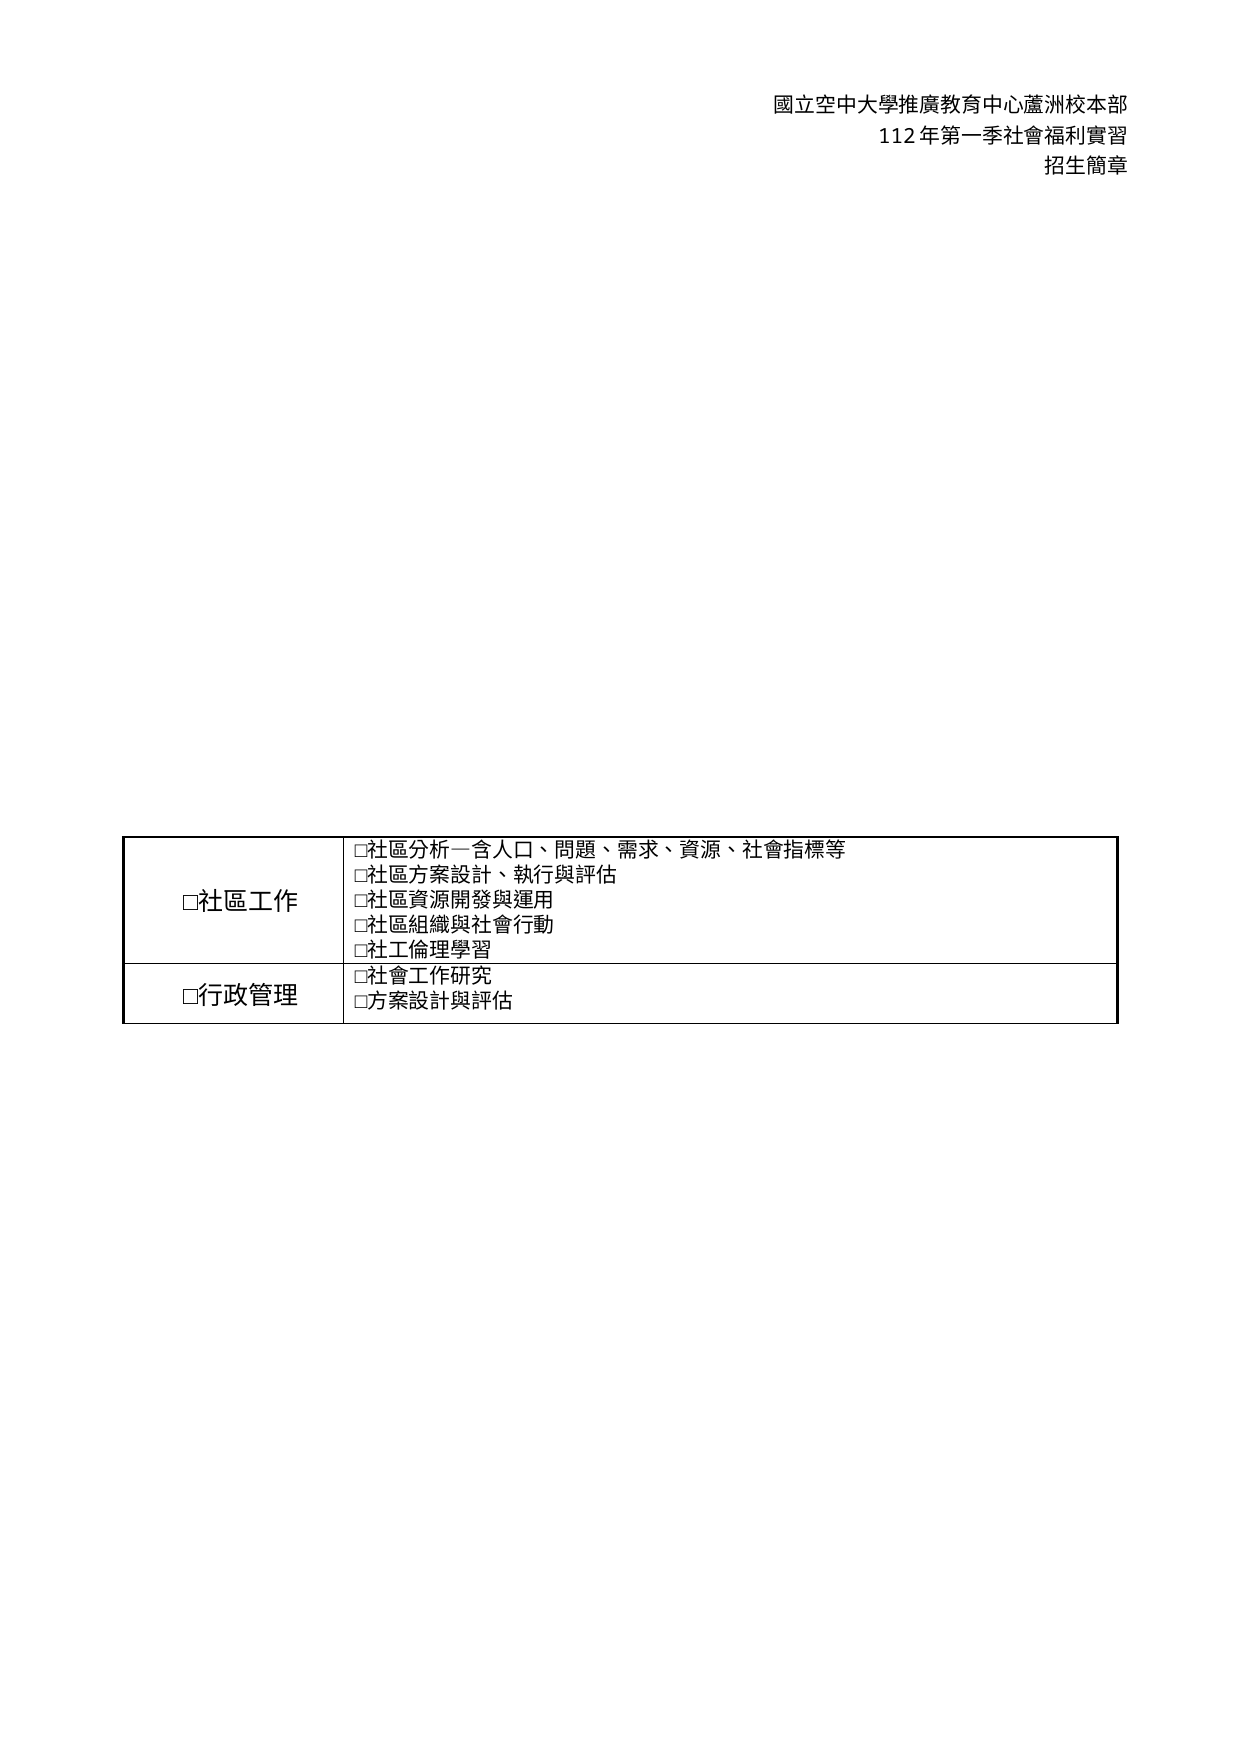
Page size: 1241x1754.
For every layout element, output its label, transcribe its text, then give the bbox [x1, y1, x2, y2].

table_cell □社區工作 [125, 838, 343, 962]
table_cell □社區分析—含人口、問題、需求、資源、社會指標等 □社區方案設計、執行與評估 □社區資源開發與運用 □社區組織與社會行動 □社工倫理學習 [344, 838, 1116, 962]
table_cell □行政管理 [125, 964, 343, 1023]
table_cell □社會工作研究 □方案設計與評估 [344, 964, 1116, 1023]
